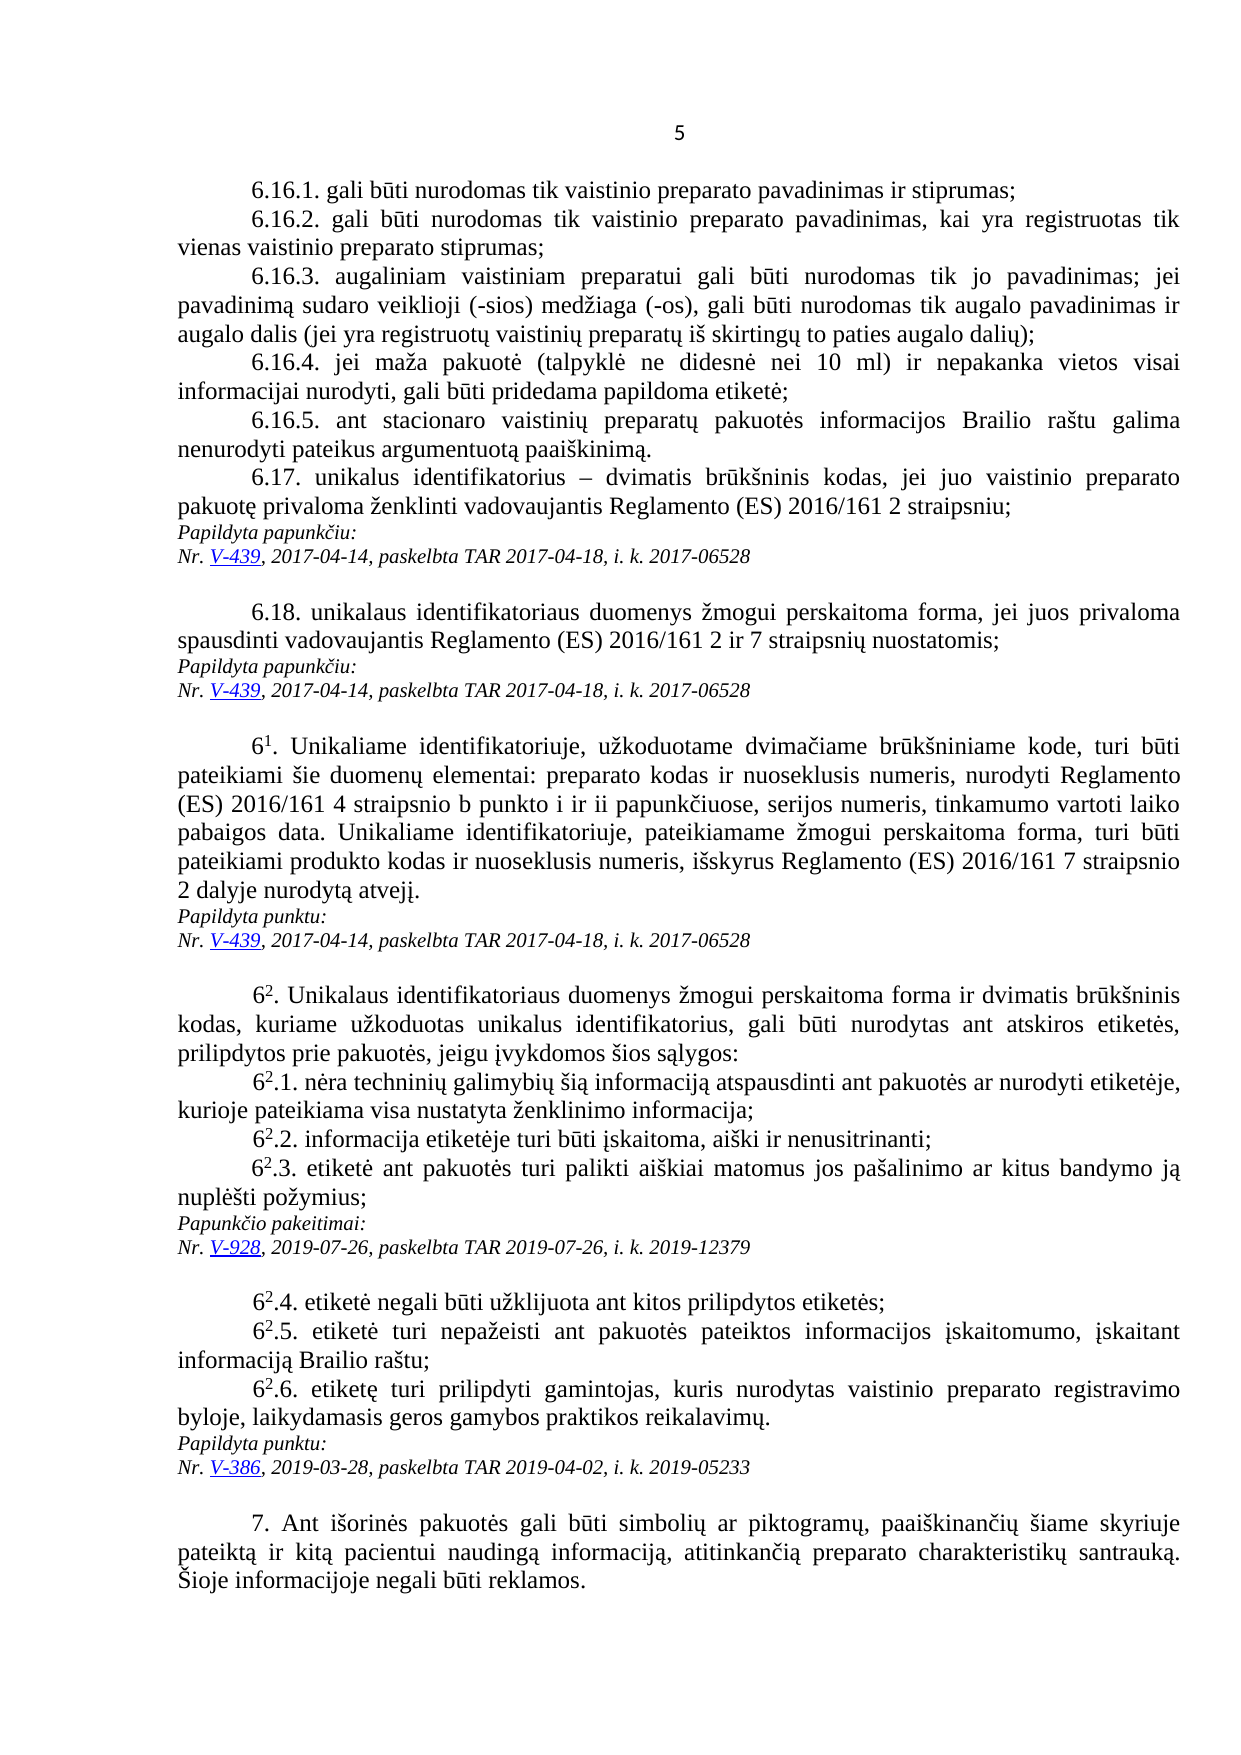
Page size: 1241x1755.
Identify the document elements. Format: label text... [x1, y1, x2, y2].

text 62.6. etiketę turi prilipdyti gamintojas, kuris nurodytas vaistinio preparato registravimo byloje, laikydamasis geros gamybos praktikos reikalavimų. [177, 1374, 1181, 1431]
text 62.3. etiketė ant pakuotės turi palikti aiškiai matomus jos pašalinimo ar kitus bandymo ją nuplėšti požymius; [177, 1153, 1181, 1211]
text 7. Ant išorinės pakuotės gali būti simbolių ar piktogramų, paaiškinančių šiame skyriuje pateiktą ir kitą pacientui naudingą informaciją, atitinkančią preparato charakteristikų santrauką. Šioje informacijoje negali būti reklamos. [177, 1508, 1181, 1594]
text 62. Unikalaus identifikatoriaus duomenys žmogui perskaitoma forma ir dvimatis brūkšninis kodas, kuriame užkoduotas unikalus identifikatorius, gali būti nurodytas ant atskiros etiketės, prilipdytos prie pakuotės, jeigu įvykdomos šios sąlygos: [177, 981, 1181, 1067]
text 6.16.3. augaliniam vaistiniam preparatui gali būti nurodomas tik jo pavadinimas; jei pavadinimą sudaro veiklioji (-sios) medžiaga (-os), gali būti nurodomas tik augalo pavadinimas ir augalo dalis (jei yra registruotų vaistinių preparatų iš skirtingų to paties augalo dalių); [177, 261, 1181, 347]
text Nr. V-386, 2019-03-28, paskelbta TAR 2019-04-02, i. k. 2019-05233 [177, 1455, 1181, 1479]
text 6.18. unikalaus identifikatoriaus duomenys žmogui perskaitoma forma, jei juos privaloma spausdinti vadovaujantis Reglamento (ES) 2016/161 2 ir 7 straipsnių nuostatomis; [177, 597, 1181, 654]
text 6.16.5. ant stacionaro vaistinių preparatų pakuotės informacijos Brailio raštu galima nenurodyti pateikus argumentuotą paaiškinimą. [177, 405, 1181, 462]
text Papildyta papunkčiu: [177, 654, 1181, 678]
text Nr. V-439, 2017-04-14, paskelbta TAR 2017-04-18, i. k. 2017-06528 [177, 544, 1181, 568]
text Papunkčio pakeitimai: [177, 1211, 1181, 1234]
text Nr. V-928, 2019-07-26, paskelbta TAR 2019-07-26, i. k. 2019-12379 [177, 1234, 1181, 1259]
text Papildyta punktu: [177, 904, 1181, 928]
text 6.16.2. gali būti nurodomas tik vaistinio preparato pavadinimas, kai yra registruotas tik vienas vaistinio preparato stiprumas; [177, 204, 1181, 261]
text Nr. V-439, 2017-04-14, paskelbta TAR 2017-04-18, i. k. 2017-06528 [177, 928, 1181, 952]
text Papildyta punktu: [177, 1431, 1181, 1455]
text 6.16.4. jei maža pakuotė (talpyklė ne didesnė nei 10 ml) ir nepakanka vietos visai informacijai nurodyti, gali būti pridedama papildoma etiketė; [177, 347, 1181, 405]
text 61. Unikaliame identifikatoriuje, užkoduotame dvimačiame brūkšniniame kode, turi būti pateikiami šie duomenų elementai: preparato kodas ir nuoseklusis numeris, nurodyti Reglamento (ES) 2016/161 4 straipsnio b punkto i ir ii papunkčiuose, serijos numeris, tinkamumo vartoti laiko pabaigos data. Unikaliame identifikatoriuje, pateikiamame žmogui perskaitoma forma, turi būti pateikiami produkto kodas ir nuoseklusis numeris, išskyrus Reglamento (ES) 2016/161 7 straipsnio 2 dalyje nurodytą atvejį. [177, 731, 1181, 904]
text Nr. V-439, 2017-04-14, paskelbta TAR 2017-04-18, i. k. 2017-06528 [177, 678, 1181, 702]
text 62.2. informacija etiketėje turi būti įskaitoma, aiški ir nenusitrinanti; [177, 1124, 1181, 1153]
text 62.5. etiketė turi nepažeisti ant pakuotės pateiktos informacijos įskaitomumo, įskaitant informaciją Brailio raštu; [177, 1316, 1181, 1374]
text 6.16.1. gali būti nurodomas tik vaistinio preparato pavadinimas ir stiprumas; [177, 175, 1181, 204]
text 62.1. nėra techninių galimybių šią informaciją atspausdinti ant pakuotės ar nurodyti etiketėje, kurioje pateikiama visa nustatyta ženklinimo informacija; [177, 1067, 1181, 1124]
text Papildyta papunkčiu: [177, 520, 1181, 544]
text 62.4. etiketė negali būti užklijuota ant kitos prilipdytos etiketės; [177, 1287, 1181, 1316]
text 6.17. unikalus identifikatorius – dvimatis brūkšninis kodas, jei juo vaistinio preparato pakuotę privaloma ženklinti vadovaujantis Reglamento (ES) 2016/161 2 straipsniu; [177, 462, 1181, 520]
